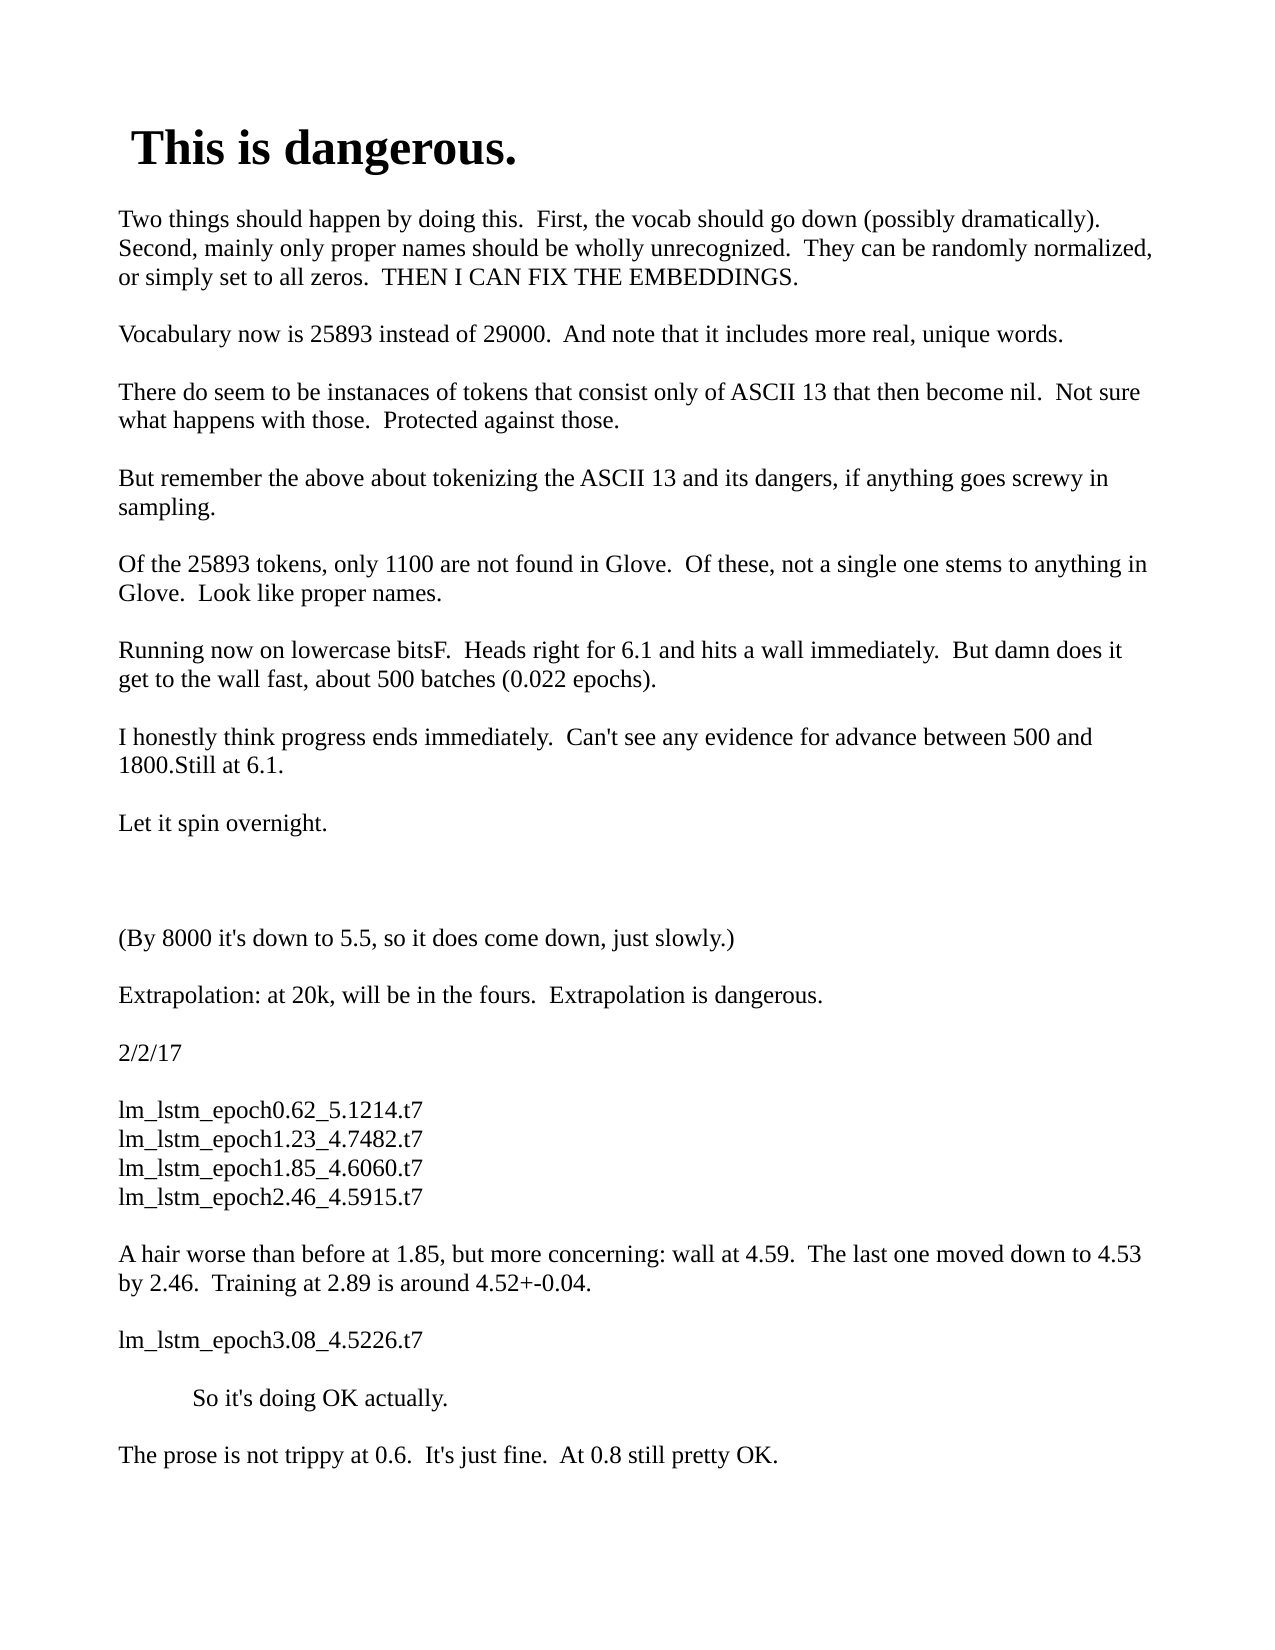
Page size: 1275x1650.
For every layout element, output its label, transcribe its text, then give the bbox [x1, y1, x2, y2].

text The prose is not trippy at 0.6. It's just fine. At 0.8 still pretty OK. [118, 1441, 1157, 1469]
text There do seem to be instanaces of tokens that consist only of ASCII 13 that then become nil. Not sure what happens with those. Protected against those. [118, 377, 1157, 434]
text 2/2/17 [118, 1038, 1157, 1067]
text Running now on lowercase bitsF. Heads right for 6.1 and hits a wall immediately. But damn does it get to the wall fast, about 500 batches (0.022 epochs). [118, 636, 1157, 693]
text Extrapolation: at 20k, will be in the fours. Extrapolation is dangerous. [118, 981, 1157, 1009]
text lm_lstm_epoch1.85_4.6060.t7 [118, 1153, 1157, 1182]
text Of the 25893 tokens, only 1100 are not found in Glove. Of these, not a single one stems to anything in Glove. Look like proper names. [118, 549, 1157, 607]
text A hair worse than before at 1.85, but more concerning: wall at 4.59. The last one moved down to 4.53 by 2.46. Training at 2.89 is around 4.52+-0.04. [118, 1239, 1157, 1297]
text lm_lstm_epoch1.23_4.7482.t7 [118, 1124, 1157, 1153]
text lm_lstm_epoch2.46_4.5915.t7 [118, 1182, 1157, 1211]
text lm_lstm_epoch3.08_4.5226.t7 [118, 1326, 1157, 1354]
text Let it spin overnight. [118, 808, 1157, 837]
text Two things should happen by doing this. First, the vocab should go down (possibly dramatically). Second, mainly only proper names should be wholly unrecognized. They can be randomly normalized, or simply set to all zeros. THEN I CAN FIX THE EMBEDDINGS. [118, 204, 1157, 291]
text Vocabulary now is 25893 instead of 29000. And note that it includes more real, unique words. [118, 319, 1157, 348]
text I honestly think progress ends immediately. Can't see any evidence for advance between 500 and 1800.Still at 6.1. [118, 722, 1157, 779]
text This is dangerous. [118, 118, 1157, 176]
text So it's doing OK actually. [118, 1383, 1157, 1412]
text But remember the above about tokenizing the ASCII 13 and its dangers, if anything goes screwy in sampling. [118, 463, 1157, 521]
text lm_lstm_epoch0.62_5.1214.t7 [118, 1096, 1157, 1124]
text (By 8000 it's down to 5.5, so it does come down, just slowly.) [118, 923, 1157, 952]
